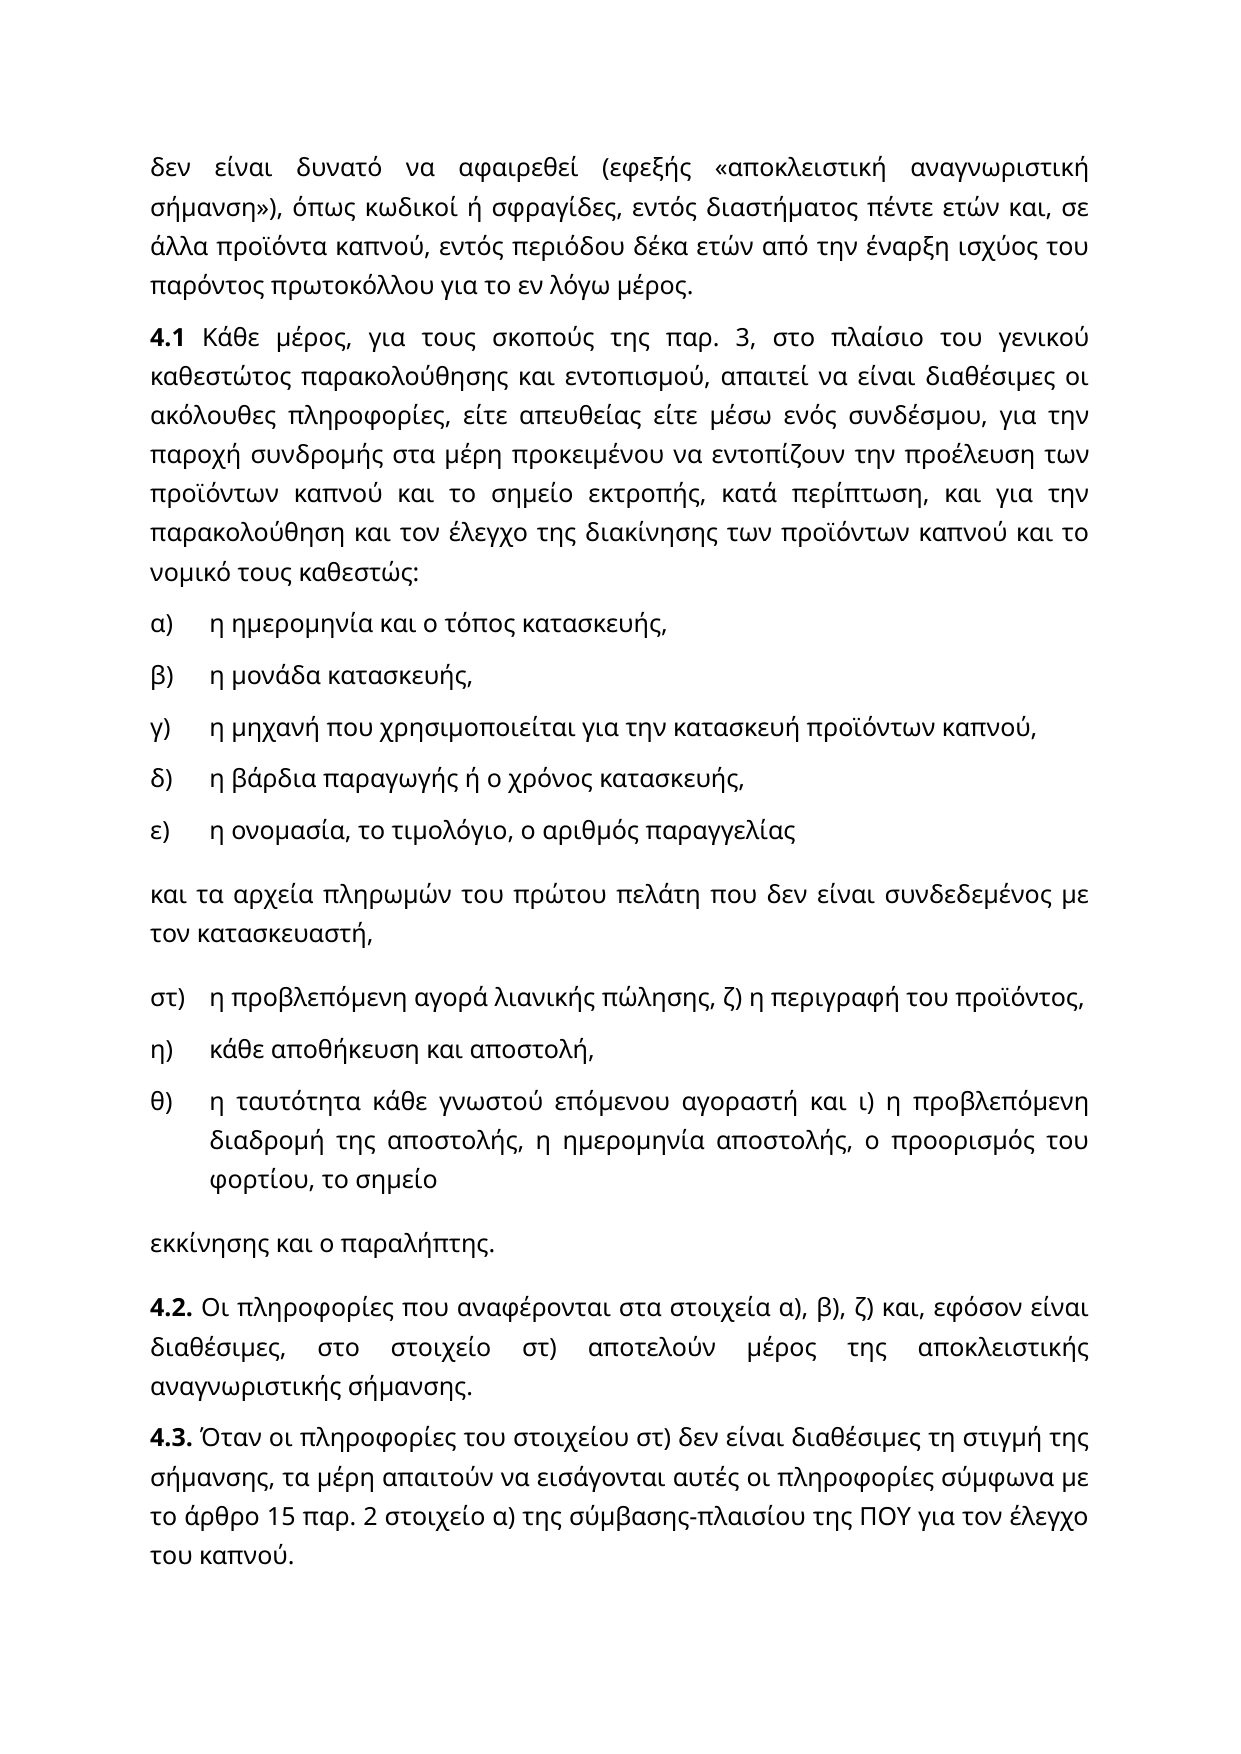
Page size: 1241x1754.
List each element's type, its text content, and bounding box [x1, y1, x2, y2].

list θ) η ταυτότητα κάθε γνωστού επόμενου αγοραστή και ι) η προβλεπόμενη διαδρομή της αποστολής, η ημερομηνία αποστολής, ο προορισμός του φορτίου, το σημείο [150, 1083, 1090, 1196]
text δεν είναι δυνατό να αφαιρεθεί (εφεξής «αποκλειστική αναγνωριστική σήμανση»), όπως κωδικοί ή σφραγίδες, εντός διαστήματος πέντε ετών και, σε άλλα προϊόντα καπνού, εντός περιόδου δέκα ετών από την έναρξη ισχύος του παρόντος πρωτοκόλλου για το εν λόγω μέρος. [150, 150, 1090, 302]
list α) η ημερομηνία και ο τόπος κατασκευής, [150, 606, 1090, 640]
text 4.1 Κάθε μέρος, για τους σκοπούς της παρ. 3, στο πλαίσιο του γενικού καθεστώτος παρακολούθησης και εντοπισμού, απαιτεί να είναι διαθέσιμες οι ακόλουθες πληροφορίες, είτε απευθείας είτε μέσω ενός συνδέσμου, για την παροχή συνδρομής στα μέρη προκειμένου να εντοπίζουν την προέλευση των προϊόντων καπνού και το σημείο εκτροπής, κατά περίπτωση, και για την παρακολούθηση και τον έλεγχο της διακίνησης των προϊόντων καπνού και το νομικό τους καθεστώς: [150, 319, 1090, 588]
list β) η μονάδα κατασκευής, [150, 657, 1090, 692]
text και τα αρχεία πληρωμών του πρώτου πελάτη που δεν είναι συνδεδεμένος με τον κατασκευαστή, [150, 877, 1090, 950]
list ε) η ονομασία, το τιμολόγιο, ο αριθμός παραγγελίας [150, 812, 1090, 847]
list η) κάθε αποθήκευση και αποστολή, [150, 1032, 1090, 1066]
text 4.3. Όταν οι πληροφορίες του στοιχείου στ) δεν είναι διαθέσιμες τη στιγμή της σήμανσης, τα μέρη απαιτούν να εισάγονται αυτές οι πληροφορίες σύμφωνα με το άρθρο 15 παρ. 2 στοιχείο α) της σύμβασης-πλαισίου της ΠΟΥ για τον έλεγχο του καπνού. [150, 1420, 1090, 1572]
text εκκίνησης και ο παραλήπτης. [150, 1226, 1090, 1260]
list γ) η μηχανή που χρησιμοποιείται για την κατασκευή προϊόντων καπνού, [150, 709, 1090, 743]
text 4.2. Οι πληροφορίες που αναφέρονται στα στοιχεία α), β), ζ) και, εφόσον είναι διαθέσιμες, στο στοιχείο στ) αποτελούν μέρος της αποκλειστικής αναγνωριστικής σήμανσης. [150, 1290, 1090, 1402]
list δ) η βάρδια παραγωγής ή ο χρόνος κατασκευής, [150, 761, 1090, 795]
list στ) η προβλεπόμενη αγορά λιανικής πώλησης, ζ) η περιγραφή του προϊόντος, [150, 980, 1090, 1014]
